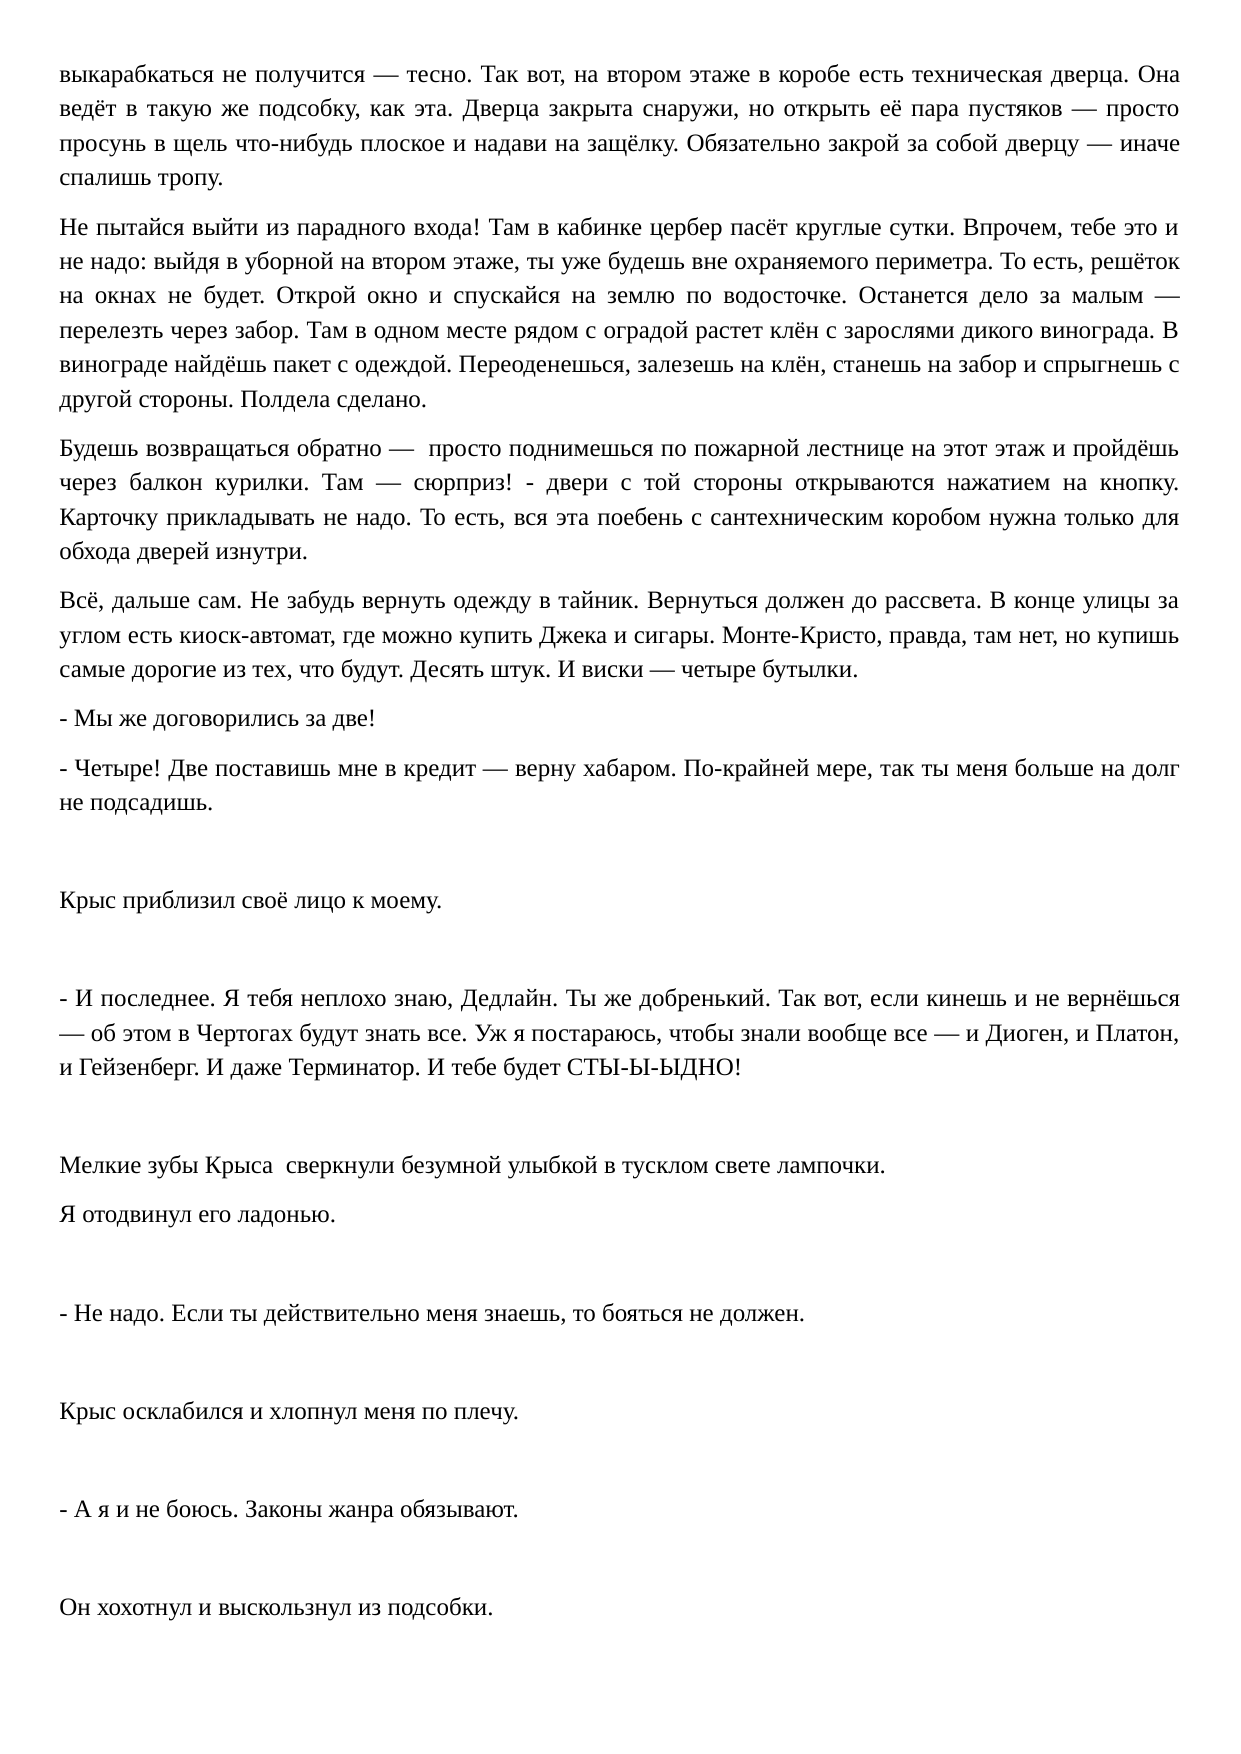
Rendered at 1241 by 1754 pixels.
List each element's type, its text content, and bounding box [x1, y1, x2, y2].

text - Четыре! Две поставишь мне в кредит — верну хабаром. По-крайней мере, так ты меня больше на долг не подсадишь. [59, 753, 1181, 816]
text выкарабкаться не получится — тесно. Так вот, на втором этаже в коробе есть техническая дверца. Она ведёт в такую же подсобку, как эта. Дверца закрыта снаружи, но открыть её пара пустяков — просто просунь в щель что-нибудь плоское и надави на защёлку. Обязательно закрой за собой дверцу — иначе спалишь тропу. [59, 59, 1181, 191]
text Будешь возвращаться обратно — просто поднимешься по пожарной лестнице на этот этаж и пройдёшь через балкон курилки. Там — сюрприз! - двери с той стороны открываются нажатием на кнопку. Карточку прикладывать не надо. То есть, вся эта поебень с сантехническим коробом нужна только для обхода дверей изнутри. [59, 433, 1181, 565]
text Всё, дальше сам. Не забудь вернуть одежду в тайник. Вернуться должен до рассвета. В конце улицы за углом есть киоск-автомат, где можно купить Джека и сигары. Монте-Кристо, правда, там нет, но купишь самые дорогие из тех, что будут. Десять штук. И виски — четыре бутылки. [59, 586, 1181, 683]
text Мелкие зубы Крыса сверкнули безумной улыбкой в тусклом свете лампочки. [59, 1150, 1181, 1179]
text - Мы же договорились за две! [59, 703, 1181, 732]
text Крыс приблизил своё лицо к моему. [59, 885, 1181, 914]
text - Не надо. Если ты действительно меня знаешь, то бояться не должен. [59, 1298, 1181, 1326]
text Он хохотнул и выскользнул из подсобки. [59, 1592, 1181, 1621]
text Крыс осклабился и хлопнул меня по плечу. [59, 1396, 1181, 1424]
text - И последнее. Я тебя неплохо знаю, Дедлайн. Ты же добренький. Так вот, если кинешь и не вернёшься — об этом в Чертогах будут знать все. Уж я постараюсь, чтобы знали вообще все — и Диоген, и Платон, и Гейзенберг. И даже Терминатор. И тебе будет СТЫ-Ы-ЫДНО! [59, 983, 1181, 1081]
text Не пытайся выйти из парадного входа! Там в кабинке цербер пасёт круглые сутки. Впрочем, тебе это и не надо: выйдя в уборной на втором этаже, ты уже будешь вне охраняемого периметра. То есть, решёток на окнах не будет. Открой окно и спускайся на землю по водосточке. Останется дело за малым — перелезть через забор. Там в одном месте рядом с оградой растет клён с зарослями дикого винограда. В винограде найдёшь пакет с одеждой. Переоденешься, залезешь на клён, станешь на забор и спрыгнешь с другой стороны. Полдела сделано. [59, 212, 1181, 413]
text Я отодвинул его ладонью. [59, 1199, 1181, 1228]
text - А я и не боюсь. Законы жанра обязывают. [59, 1494, 1181, 1523]
